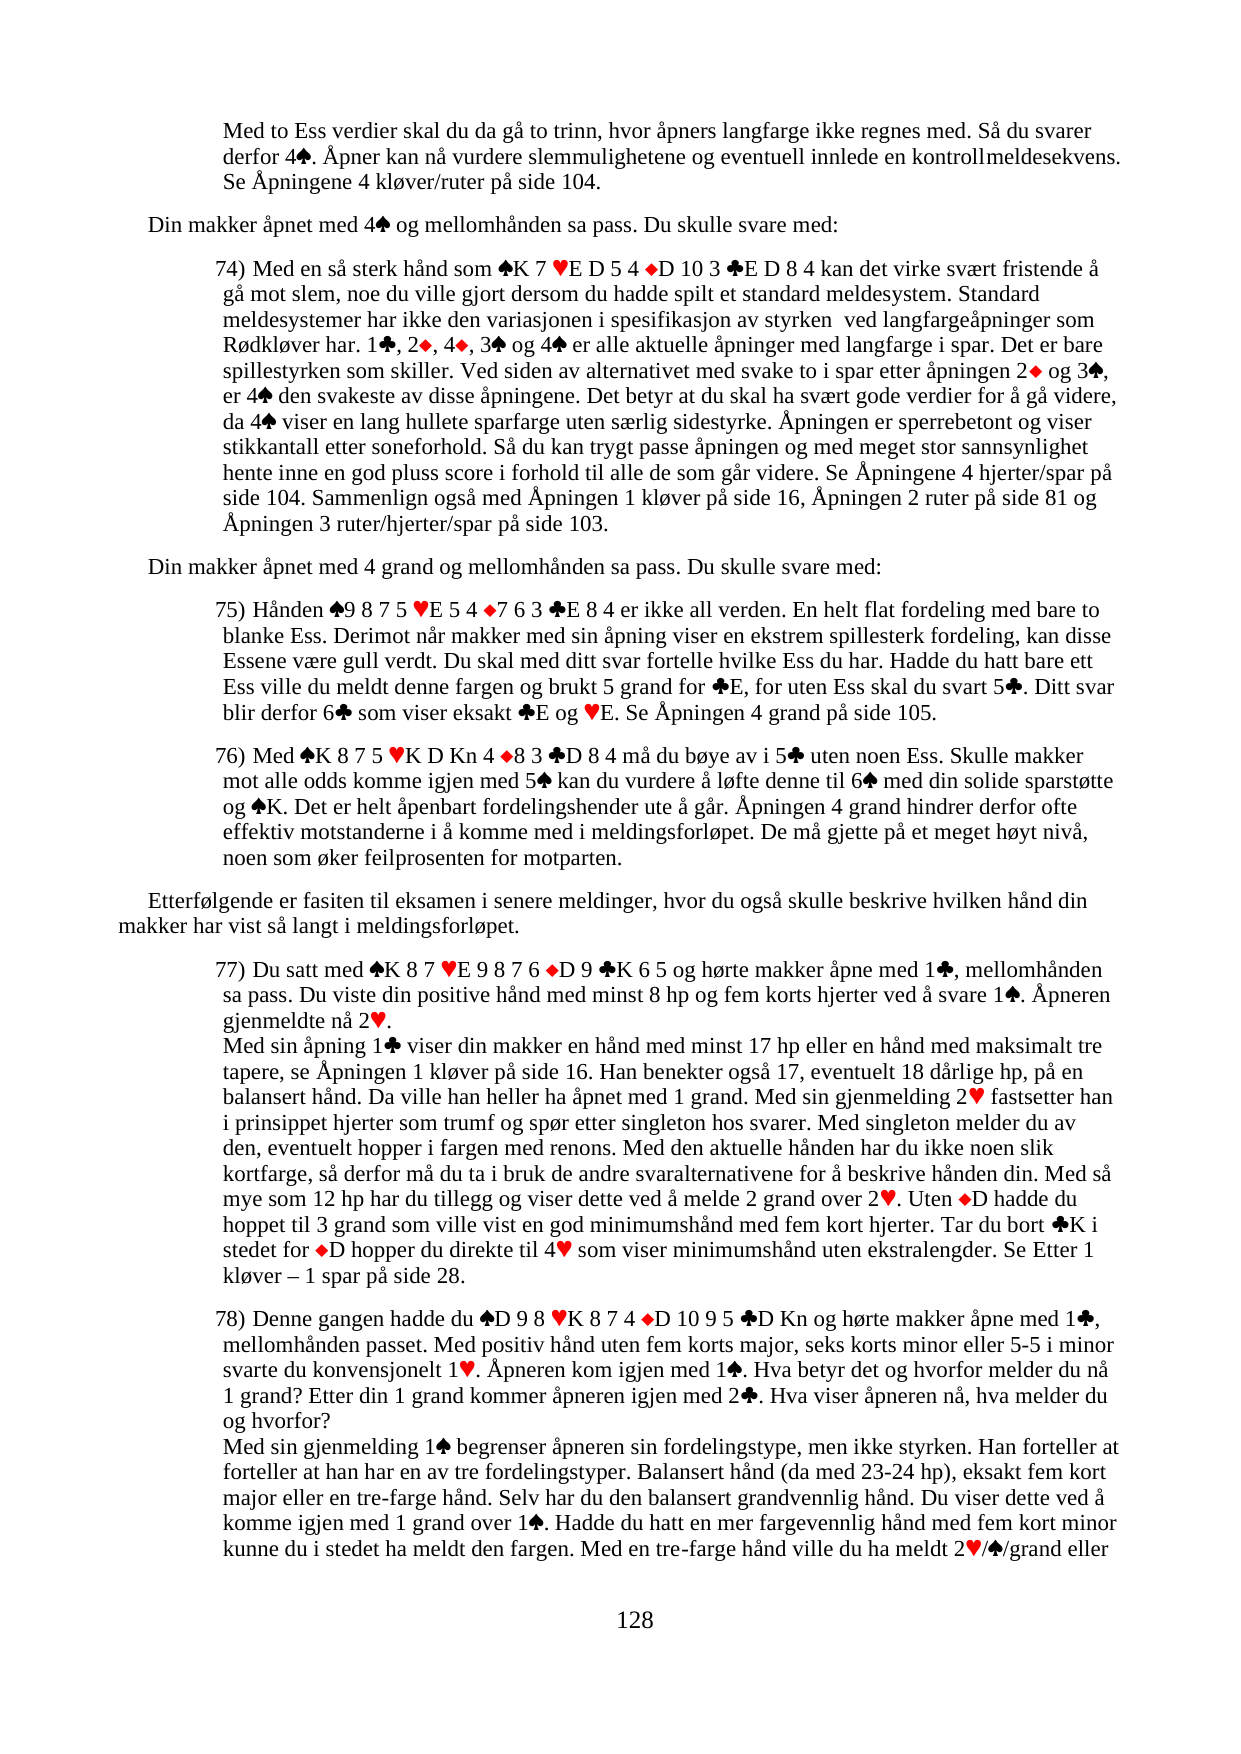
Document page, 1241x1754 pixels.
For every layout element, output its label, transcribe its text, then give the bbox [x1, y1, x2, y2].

text Din makker åpnet med 4 grand og mellomhånden sa pass. Du skulle svare med: [118, 554, 1122, 579]
list Denne gangen hadde du ªD 9 8 ©K 8 7 4 ¨D 10 9 5 §D Kn og hørte makker åpne med 1§, mellom­hånden passet. Med positiv hånd uten fem korts major, seks korts minor eller 5-5 i minor svarte du konvensjonelt 1©. Åpneren kom igjen med 1ª. Hva betyr det og hvorfor melder du nå 1 grand? Etter din 1 grand kommer åpneren igjen med 2§. Hva viser åpneren nå, hva melder du og hvorfor? Med sin gjenmelding 1ª begrenser åpneren sin fordelingstype, men ikke styrken. Han forteller at forteller at han har en av tre fordelingstyper. Balansert hånd (da med 23-24 hp), eksakt fem kort major eller en tre‑farge hånd. Selv har du den balansert grandvennlig hånd. Du viser dette ved å komme igjen med 1 grand over 1ª. Hadde du hatt en mer fargevennlig hånd med fem kort minor kunne du i stedet ha meldt den fargen. Med en tre‑farge hånd ville du ha meldt 2©/ª/grand eller [185, 1306, 1122, 1561]
list Med to Ess verdier skal du da gå to trinn, hvor åpners langfarge ikke regnes med. Så du svarer derfor 4ª. Åpner kan nå vurdere slemmulighetene og eventuell innlede en kontroll­melde­sekvens. Se Åpningene 4 kløver/ruter på side 104. [185, 118, 1122, 195]
list Du satt med ªK 8 7 ©E 9 8 7 6 ¨D 9 §K 6 5 og hørte makker åpne med 1§, mellomhånden sa pass. Du viste din positive hånd med minst 8 hp og fem korts hjerter ved å svare 1ª. Åpneren gjenmeldte nå 2©. Med sin åpning 1§ viser din makker en hånd med minst 17 hp eller en hånd med maksimalt tre tapere, se Åpningen 1 kløver på side 16. Han benekter også 17, eventuelt 18 dårlige hp, på en balansert hånd. Da ville han heller ha åpnet med 1 grand. Med sin gjenmelding 2© fastsetter han i prinsippet hjerter som trumf og spør etter singleton hos svarer. Med singleton melder du av den, eventuelt hopper i fargen med renons. Med den aktuelle hånden har du ikke noen slik kortfarge, så derfor må du ta i bruk de andre svaralternativene for å beskrive hånden din. Med så mye som 12 hp har du tillegg og viser dette ved å melde 2 grand over 2©. Uten ¨D hadde du hoppet til 3 grand som ville vist en god minimumshånd med fem kort hjerter. Tar du bort §K i stedet for ¨D hopper du direkte til 4© som viser minimumshånd uten ekstralengder. Se Etter 1 kløver – 1 spar på side 28. [185, 957, 1122, 1288]
text Etterfølgende er fasiten til eksamen i senere meldinger, hvor du også skulle beskrive hvilken hånd din makker har vist så langt i meldingsforløpet. [118, 888, 1122, 939]
list Med ªK 8 7 5 ©K D Kn 4 ¨8 3 §D 8 4 må du bøye av i 5§ uten noen Ess. Skulle makker mot alle odds komme igjen med 5ª kan du vurdere å løfte denne til 6ª med din solide sparstøtte og ªK. Det er helt åpenbart fordelingshender ute å går. Åpningen 4 grand hindrer derfor ofte effektiv mot­standerne i å komme med i meldingsforløpet. De må gjette på et meget høyt nivå, noen som øker feil­prosenten for motparten. [185, 743, 1122, 870]
list Hånden ª9 8 7 5 ©E 5 4 ¨7 6 3 §E 8 4 er ikke all verden. En helt flat fordeling med bare to blanke Ess. Derimot når makker med sin åpning viser en ekstrem spillesterk fordeling, kan disse Essene være gull verdt. Du skal med ditt svar fortelle hvilke Ess du har. Hadde du hatt bare ett Ess ville du meldt denne fargen og brukt 5 grand for §E, for uten Ess skal du svart 5§. Ditt svar blir derfor 6§ som viser eksakt §E og ©E. Se Åpningen 4 grand på side 105. [185, 597, 1122, 725]
text Din makker åpnet med 4ª og mellomhånden sa pass. Du skulle svare med: [118, 212, 1122, 238]
list Med en så sterk hånd som ªK 7 ©E D 5 4 ¨D 10 3 §E D 8 4 kan det virke svært fristende å gå mot slem, noe du ville gjort dersom du hadde spilt et standard meldesystem. Standard meldesystemer har ikke den variasjonen i spesifikasjon av styrken ved langfargeåpninger som Rødkløver har. 1§, 2¨, 4¨, 3ª og 4ª er alle aktuelle åpninger med langfarge i spar. Det er bare spillestyrken som skiller. Ved siden av alternativet med svake to i spar etter åpningen 2¨ og 3ª, er 4ª den svakeste av disse åpningene. Det betyr at du skal ha svært gode verdier for å gå videre, da 4ª viser en lang hullete sparfarge uten særlig sidestyrke. Åpningen er sperrebetont og viser stikkantall etter soneforhold. Så du kan trygt passe åpningen og med meget stor sannsynlighet hente inne en god pluss score i forhold til alle de som går videre. Se Åpningene 4 hjerter/spar på side 104. Sammenlign også med Åpningen 1 kløver på side 16, Åpningen 2 ruter på side 81 og Åpningen 3 ruter/hjerter/spar på side 103. [185, 256, 1122, 536]
